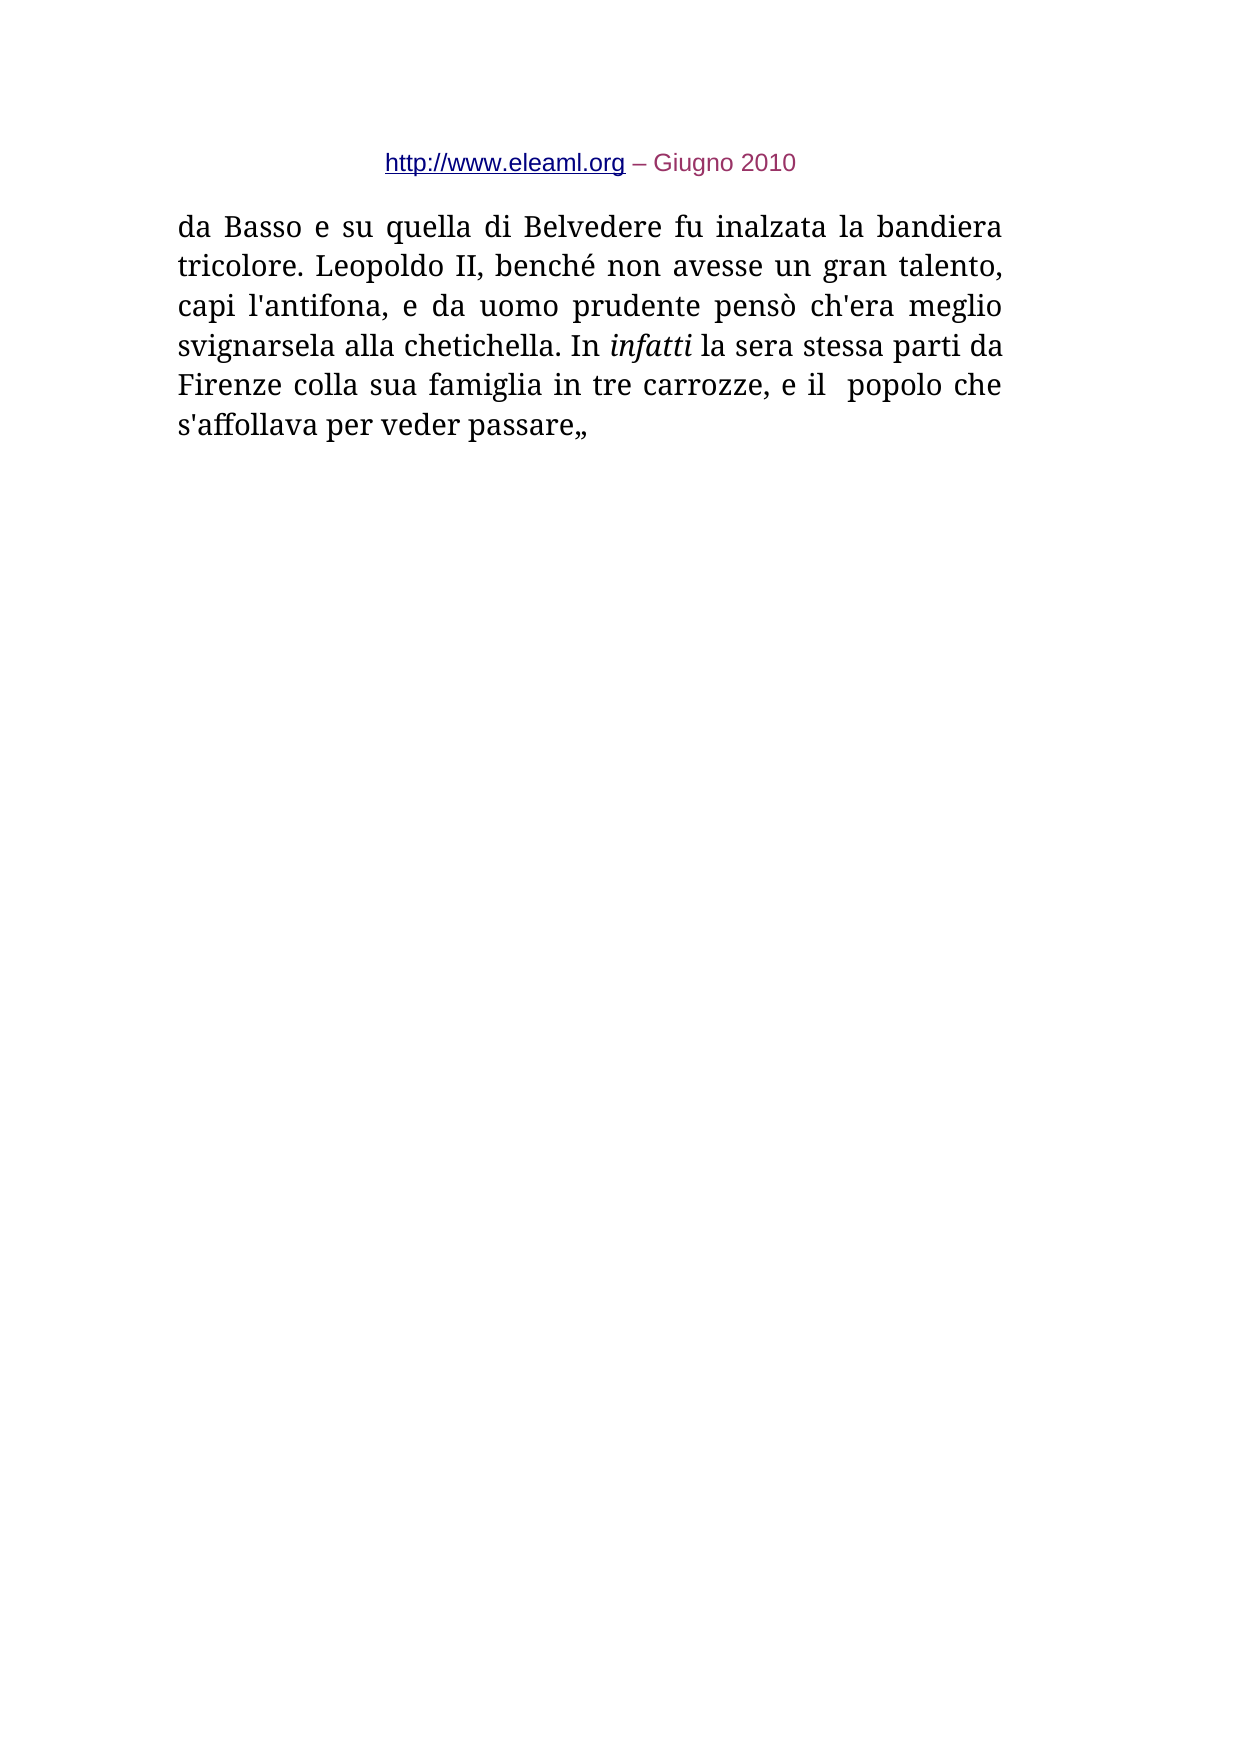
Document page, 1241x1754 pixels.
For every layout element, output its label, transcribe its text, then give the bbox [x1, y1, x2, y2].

text da Basso e su quella di Belvedere fu inalzata la bandiera tricolore. Leopoldo II, benché non avesse un gran talento, capi l'antifona, e da uomo prudente pensò ch'era meglio svignarsela alla chetichella. In infatti la sera stessa parti da Firenze colla sua famiglia in tre carrozze, e il popolo che s'affollava per veder passare„ [177, 206, 1004, 444]
